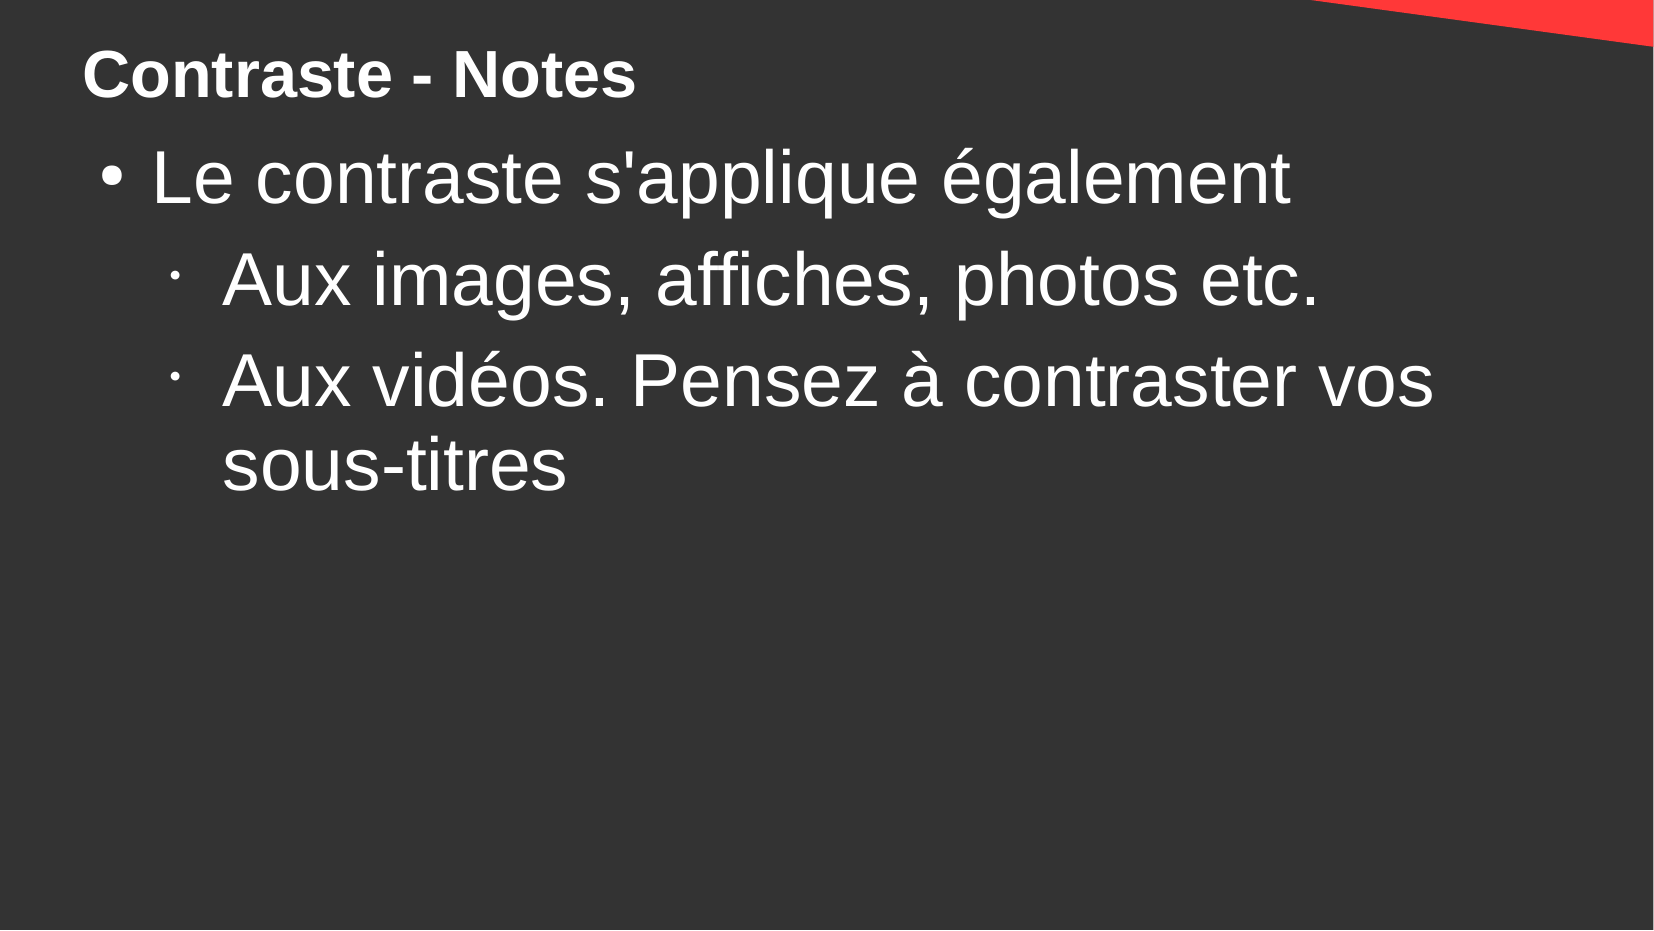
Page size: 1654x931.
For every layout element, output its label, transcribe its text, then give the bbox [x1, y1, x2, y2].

text_box [1310, 0, 1654, 47]
title Contraste - Notes [82, 37, 1571, 114]
list Le contraste s'applique également Aux images, affiches, photos etc. Aux vidéos. Pensez à contraster vos sous-titres [80, 135, 1620, 709]
